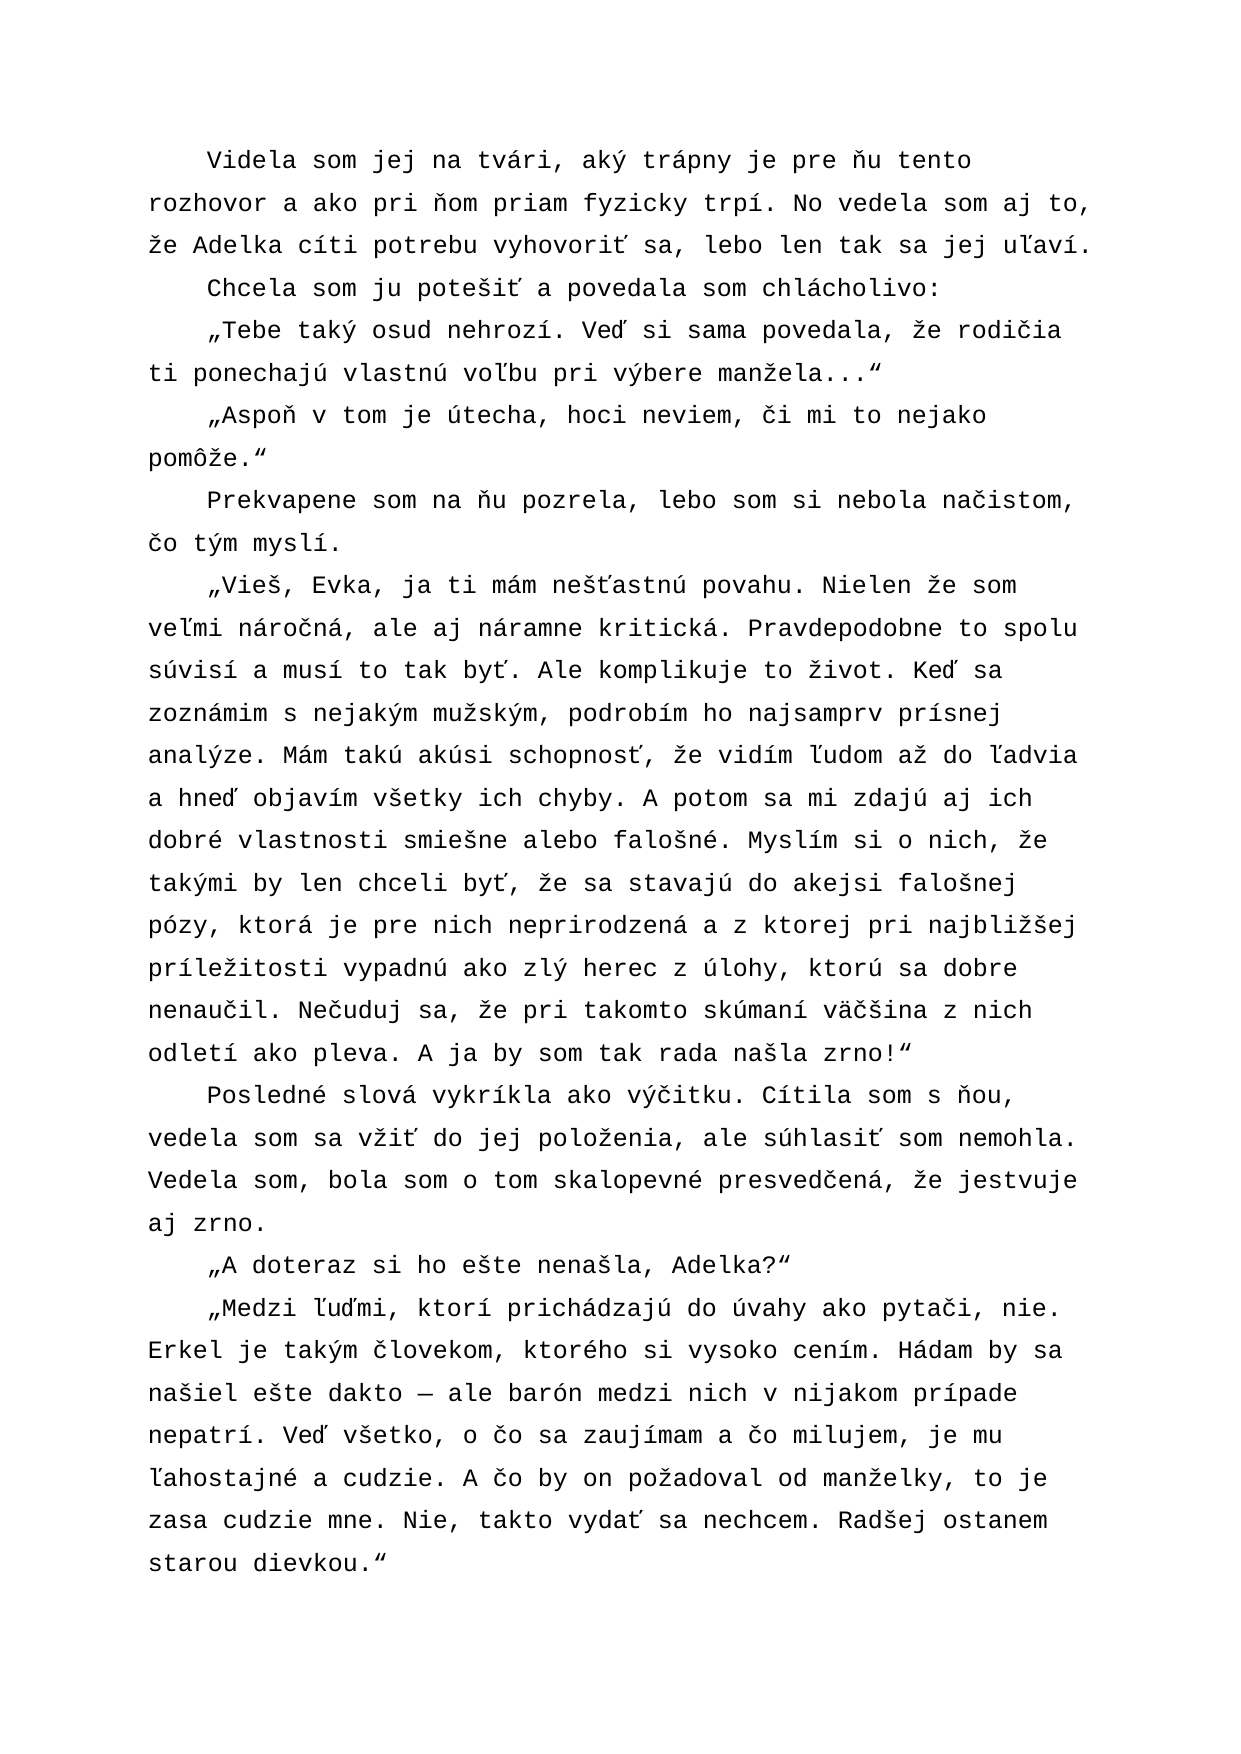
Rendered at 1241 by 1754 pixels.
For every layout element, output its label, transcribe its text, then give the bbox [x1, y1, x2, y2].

text „Medzi ľuďmi, ktorí prichádzajú do úvahy ako pytači, nie. Erkel je takým človekom, ktorého si vysoko cením. Hádam by sa našiel ešte dakto — ale barón medzi nich v nijakom prípade nepatrí. Veď všetko, o čo sa zaujímam a čo milujem, je mu ľahostajné a cudzie. A čo by on požadoval od manželky, to je zasa cudzie mne. Nie, takto vydať sa nechcem. Radšej ostanem starou dievkou.“ [148, 1295, 1093, 1578]
text Videla som jej na tvári, aký trápny je pre ňu tento rozhovor a ako pri ňom priam fyzicky trpí. No vedela som aj to, že Adelka cíti potrebu vyhovoriť sa, lebo len tak sa jej uľaví. [148, 148, 1093, 261]
text Chcela som ju potešiť a povedala som chlácholivo: [148, 275, 1093, 303]
text „A doteraz si ho ešte nenašla, Adelka?“ [148, 1253, 1093, 1281]
text Prekvapene som na ňu pozrela, lebo som si nebola načistom, čo tým myslí. [148, 488, 1093, 558]
text „Aspoň v tom je útecha, hoci neviem, či mi to nejako pomôže.“ [148, 403, 1093, 473]
text „Tebe taký osud nehrozí. Veď si sama povedala, že rodičia ti ponechajú vlastnú voľbu pri výbere manžela...“ [148, 318, 1093, 388]
text Posledné slová vykríkla ako výčitku. Cítila som s ňou, vedela som sa vžiť do jej položenia, ale súhlasiť som nemohla. Vedela som, bola som o tom skalopevné presvedčená, že jestvuje aj zrno. [148, 1083, 1093, 1238]
text „Vieš, Evka, ja ti mám nešťastnú povahu. Nielen že som veľmi náročná, ale aj náramne kritická. Pravdepodobne to spolu súvisí a musí to tak byť. Ale komplikuje to život. Keď sa zoznámim s nejakým mužským, podrobím ho najsamprv prísnej analýze. Mám takú akúsi schopnosť, že vidím ľudom až do ľadvia a hneď objavím všetky ich chyby. A potom sa mi zdajú aj ich dobré vlastnosti smiešne alebo falošné. Myslím si o nich, že takými by len chceli byť, že sa stavajú do akejsi falošnej pózy, ktorá je pre nich neprirodzená a z ktorej pri najbližšej príležitosti vypadnú ako zlý herec z úlohy, ktorú sa dobre nenaučil. Nečuduj sa, že pri takomto skúmaní väčšina z nich odletí ako pleva. A ja by som tak rada našla zrno!“ [148, 573, 1093, 1068]
